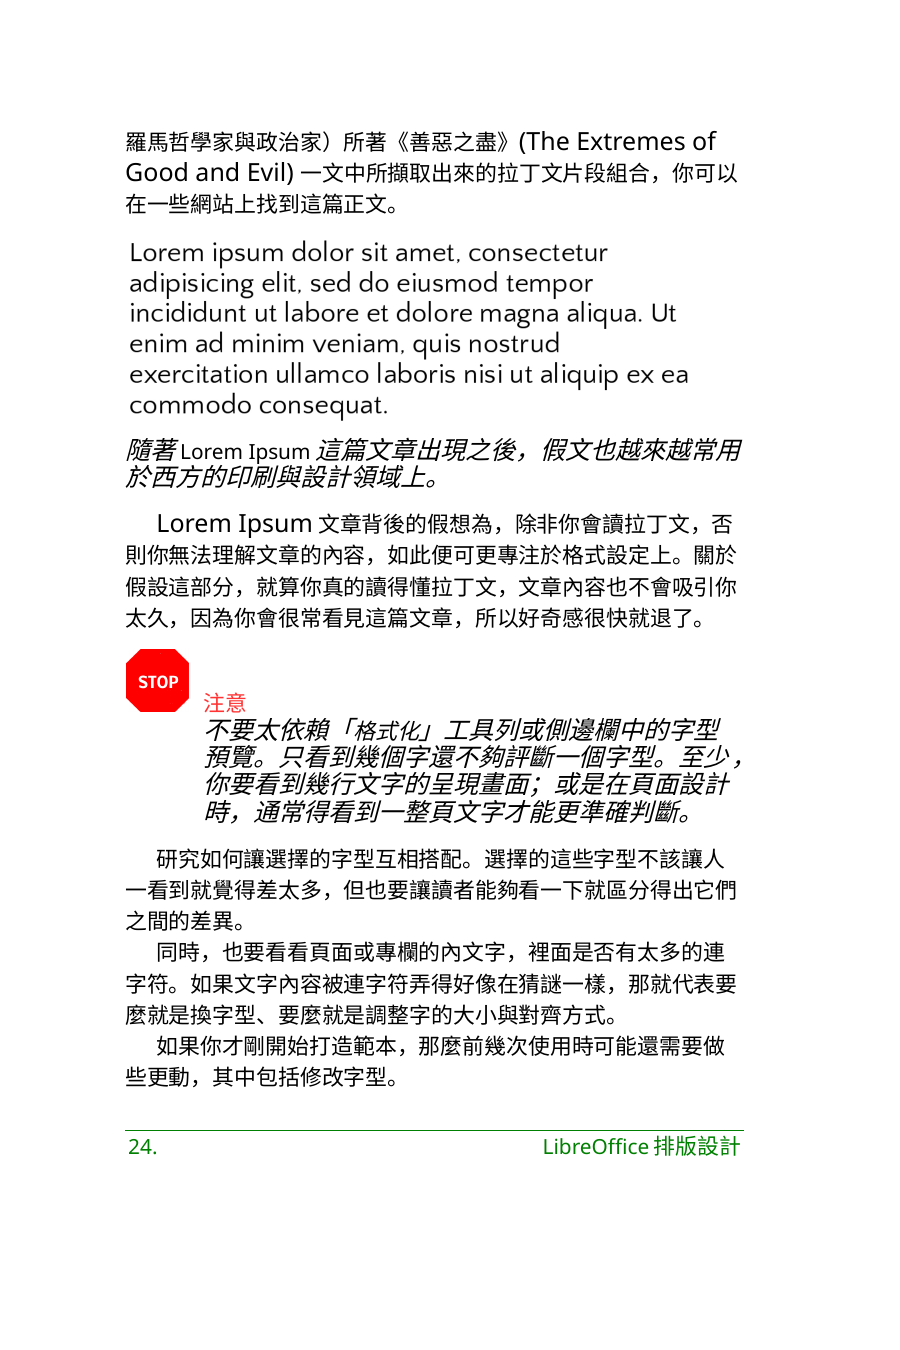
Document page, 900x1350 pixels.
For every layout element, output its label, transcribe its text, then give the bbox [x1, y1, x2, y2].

text 如果你才剛開始打造範本，那麼前幾次使用時可能還需要做些更動，其中包括修改字型。 [125, 1029, 744, 1092]
text 羅馬哲學家與政治家）所著《善惡之盡》(The Extremes of Good and Evil) 一文中所擷取出來的拉丁文片段組合，你可以在一些網站上找到這篇正文。 [125, 125, 744, 219]
picture [126, 649, 189, 712]
table_cell 隨著Lorem Ipsum這篇文章出現之後，假文也越來越常用於西方的印刷與設計領域上。 [125, 430, 744, 492]
text Lorem Ipsum文章背後的假想為，除非你會讀拉丁文，否則你無法理解文章的內容，如此便可更專注於格式設定上。關於假設這部分，就算你真的讀得懂拉丁文，文章內容也不會吸引你太久，因為你會很常看見這篇文章，所以好奇感很快就退了。 [125, 508, 744, 633]
text 研究如何讓選擇的字型互相搭配。選擇的這些字型不該讓人一看到就覺得差太多，但也要讓讀者能夠看一下就區分得出它們之間的差異。 [125, 842, 744, 936]
text 不要太依賴「格式化」工具列或側邊欄中的字型預覽。只看到幾個字還不夠評斷一個字型。至少，你要看到幾行文字的呈現畫面；或是在頁面設計時，通常得看到一整頁文字才能更準確判斷。 [203, 718, 744, 826]
picture [125, 234, 698, 428]
table_header [125, 234, 744, 430]
list 注意 [125, 648, 744, 718]
text 同時，也要看看頁面或專欄的內文字，裡面是否有太多的連字符。如果文字內容被連字符弄得好像在猜謎一樣，那就代表要麼就是換字型、要麼就是調整字的大小與對齊方式。 [125, 936, 744, 1029]
